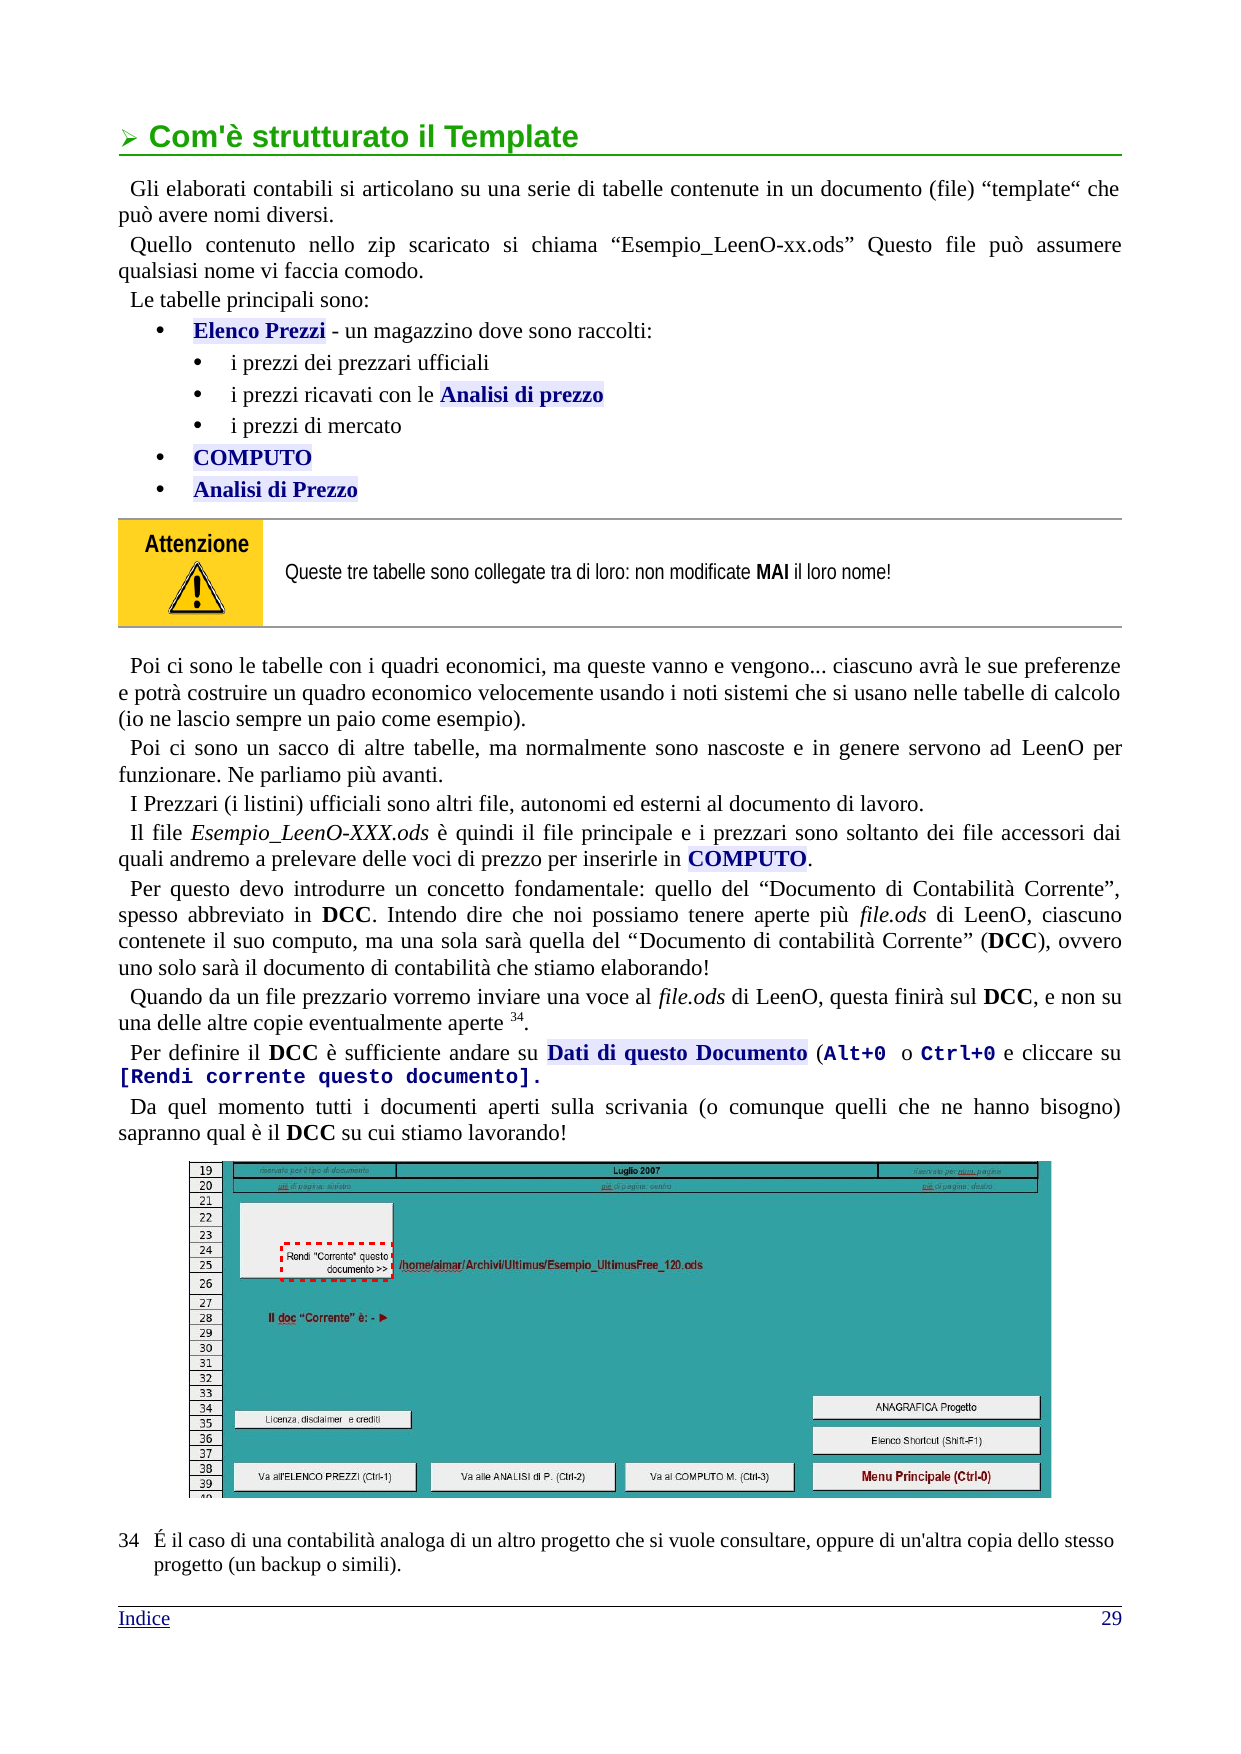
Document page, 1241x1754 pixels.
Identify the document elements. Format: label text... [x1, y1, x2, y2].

text Quello contenuto nello zip scaricato si chiama “Esempio_LeenO-xx.ods” Questo file può assumere qualsiasi nome vi faccia comodo. [118, 231, 1122, 283]
list Elenco Prezzi - un magazzino dove sono raccolti: [156, 316, 1122, 344]
text É il caso di una contabilità analoga di un altro progetto che si vuole consultare, oppure di un'altra copia dello stesso progetto (un backup o simili). [118, 1528, 1122, 1576]
picture [188, 1161, 1052, 1498]
list Analisi di Prezzo [156, 474, 1122, 503]
text Poi ci sono le tabelle con i quadri economici, ma queste vanno e vengono... ciascuno avrà le sue preferenze e potrà costruire un quadro economico velocemente usando i noti sistemi che si usano nelle tabelle di calcolo (io ne lascio sempre un paio come esempio). [118, 652, 1122, 731]
text Poi ci sono un sacco di altre tabelle, ma normalmente sono nascoste e in genere servono ad LeenO per funzionare. Ne parliamo più avanti. [118, 734, 1122, 787]
table_header Queste tre tabelle sono collegate tra di loro: non modificate MAI il loro nome! [264, 520, 1122, 626]
text Il file Esempio_LeenO-XXX.ods è quindi il file principale e i prezzari sono soltanto dei file accessori dai quali andremo a prelevare delle voci di prezzo per inserirle in COMPUTO. [118, 819, 1122, 872]
text Per questo devo introdurre un concetto fondamentale: quello del “Documento di Contabilità Corrente”, spesso abbreviato in DCC. Intendo dire che noi possiamo tenere aperte più file.ods di LeenO, ciascuno contenete il suo computo, ma una sola sarà quella del “Documento di contabilità Corrente” (DCC), ovvero uno solo sarà il documento di contabilità che stiamo elaborando! [118, 875, 1122, 980]
list COMPUTO [156, 442, 1122, 471]
text Quando da un file prezzario vorremo inviare una voce al file.ods di LeenO, questa finirà sul DCC, e non su una delle altre copie eventualmente aperte . [118, 983, 1122, 1036]
text Le tabelle principali sono: [118, 286, 1122, 313]
text Gli elaborati contabili si articolano su una serie di tabelle contenute in un documento (file) “template“ che può avere nomi diversi. [118, 175, 1122, 228]
list i prezzi ricavati con le Analisi di prezzo [193, 379, 1122, 408]
list i prezzi di mercato [193, 411, 1122, 439]
text Da quel momento tutti i documenti aperti sulla scrivania (o comunque quelli che ne hanno bisogno) sapranno qual è il DCC su cui stiamo lavorando! [118, 1093, 1122, 1146]
text Per definire il DCC è sufficiente andare su Dati di questo Documento (Alt+0 o Ctrl+0 e cliccare su [Rendi corrente questo documento]. [118, 1039, 1122, 1090]
text I Prezzari (i listini) ufficiali sono altri file, autonomi ed esterni al documento di lavoro. [118, 790, 1122, 816]
subtitle Com'è strutturato il Template [119, 118, 1122, 154]
table_header Attenzione [118, 520, 263, 626]
picture [164, 557, 229, 618]
list i prezzi dei prezzari ufficiali [193, 347, 1122, 376]
